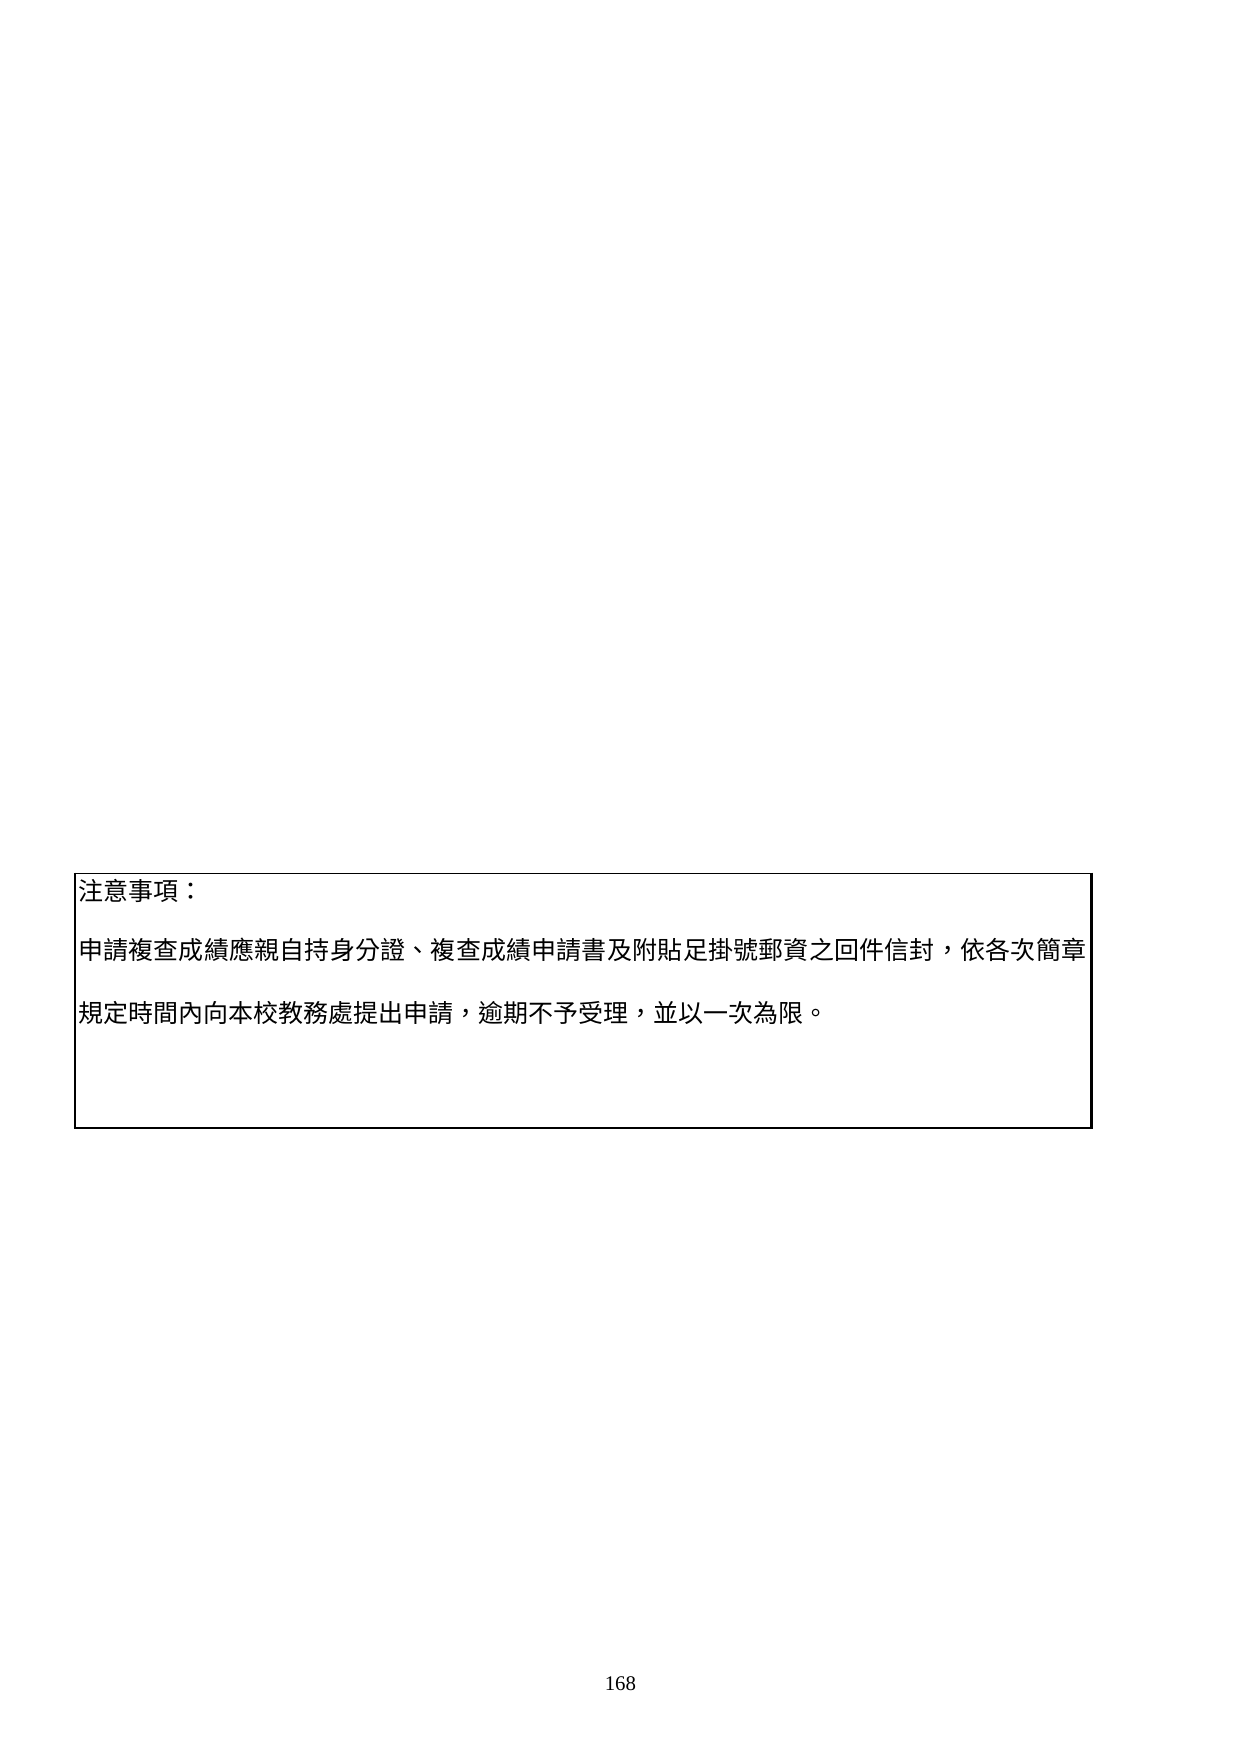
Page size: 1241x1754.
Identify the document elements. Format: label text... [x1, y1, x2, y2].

table_cell 注意事項： 申請複查成績應親自持身分證、複查成績申請書及附貼足掛號郵資之回件信封，依各次簡章規定時間內向本校教務處提出申請，逾期不予受理，並以一次為限。 [76, 874, 1090, 1127]
